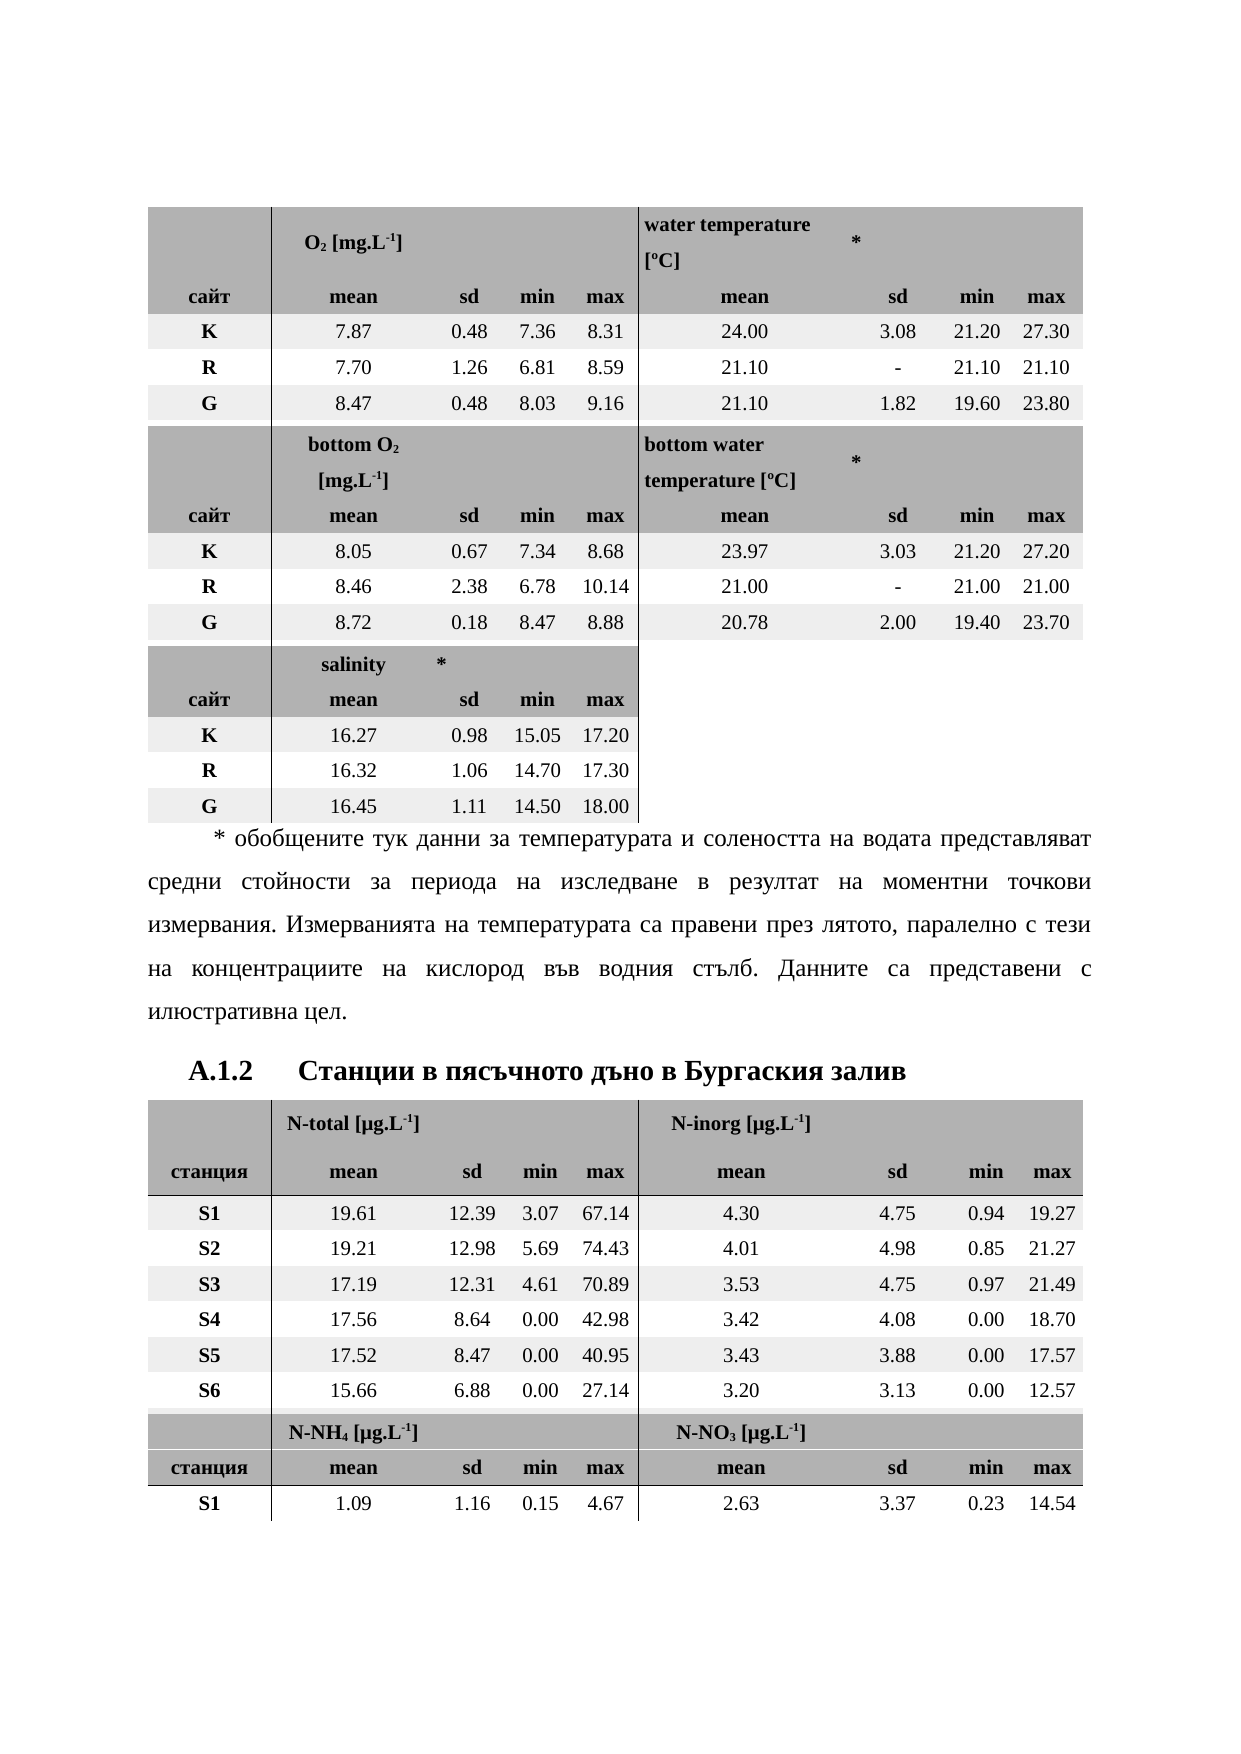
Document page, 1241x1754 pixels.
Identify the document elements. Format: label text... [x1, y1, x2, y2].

table_cell 0.18 [436, 604, 502, 640]
table_cell 8.03 [502, 385, 572, 420]
table_cell min [951, 1450, 1021, 1485]
table_cell [148, 640, 271, 646]
table_cell 17.19 [272, 1266, 436, 1301]
table_cell 14.50 [502, 788, 572, 823]
table_cell S5 [148, 1337, 271, 1372]
table_cell O2 [mg.L-1] [272, 207, 436, 278]
table_cell 0.94 [951, 1196, 1021, 1230]
table_cell 19.21 [272, 1230, 436, 1266]
table_cell 2.38 [436, 569, 502, 604]
table_cell 0.23 [951, 1486, 1021, 1521]
table_cell 0.48 [436, 314, 502, 349]
table_cell 6.81 [502, 349, 572, 385]
table_cell 8.31 [572, 314, 638, 349]
table_cell [951, 1408, 1021, 1414]
table_cell S1 [148, 1196, 271, 1230]
table_cell станция [148, 1450, 271, 1485]
table_cell 14.70 [502, 752, 572, 788]
table_cell [502, 646, 572, 681]
table_cell 4.75 [844, 1196, 951, 1230]
table_header [572, 1100, 638, 1147]
table_cell [639, 681, 851, 717]
table_cell [572, 646, 638, 681]
table_cell * [436, 646, 502, 681]
table_cell max [572, 681, 638, 717]
table_cell [945, 788, 1009, 823]
table_cell * [851, 207, 945, 278]
table_cell 21.00 [1009, 569, 1083, 604]
table_cell mean [639, 498, 851, 533]
table_cell 42.98 [572, 1301, 638, 1337]
table_cell [945, 207, 1009, 278]
table_cell 8.46 [272, 569, 436, 604]
table_cell [945, 426, 1009, 498]
table_cell 8.59 [572, 349, 638, 385]
table_cell [1009, 752, 1083, 788]
table_header [436, 1100, 508, 1147]
table_cell 6.78 [502, 569, 572, 604]
table_cell 5.69 [508, 1230, 572, 1266]
table_cell sd [436, 1147, 508, 1195]
table_cell [1021, 1408, 1083, 1414]
table_cell 3.07 [508, 1196, 572, 1230]
table_cell 7.36 [502, 314, 572, 349]
table_cell max [1009, 498, 1083, 533]
table_cell sd [436, 498, 502, 533]
table_cell [502, 207, 572, 278]
table_cell [851, 646, 945, 681]
table_cell mean [639, 1450, 844, 1485]
table_cell 21.00 [945, 569, 1009, 604]
table_cell [1021, 1414, 1083, 1449]
table_cell 19.61 [272, 1196, 436, 1230]
table_cell 21.10 [639, 385, 851, 420]
table_header N-inorg [μg.L-1] [639, 1100, 844, 1147]
table_cell [851, 640, 945, 646]
table_cell [945, 681, 1009, 717]
table_cell 14.54 [1021, 1486, 1083, 1521]
table_cell [436, 426, 502, 498]
table_cell 21.27 [1021, 1230, 1083, 1266]
table_cell - [851, 349, 945, 385]
table_cell 23.80 [1009, 385, 1083, 420]
table_cell [572, 207, 638, 278]
table_cell 74.43 [572, 1230, 638, 1266]
table_cell max [1021, 1147, 1083, 1195]
table_cell [945, 640, 1009, 646]
table_cell [851, 752, 945, 788]
table_cell 21.10 [945, 349, 1009, 385]
table_cell 8.88 [572, 604, 638, 640]
table_cell [572, 1408, 638, 1414]
table_cell [272, 1408, 436, 1414]
table_cell min [945, 498, 1009, 533]
table_cell mean [272, 1147, 436, 1195]
table_cell 0.97 [951, 1266, 1021, 1301]
table_cell min [945, 278, 1009, 314]
table_cell 0.00 [508, 1337, 572, 1372]
table_cell [272, 640, 436, 646]
table_cell 0.48 [436, 385, 502, 420]
table_cell 67.14 [572, 1196, 638, 1230]
table_header [1021, 1100, 1083, 1147]
table_cell [508, 1408, 572, 1414]
subtitle Станции в пясъчното дъно в Бургаския залив [260, 1053, 1093, 1087]
table_cell sd [436, 278, 502, 314]
table_cell 1.06 [436, 752, 502, 788]
table_cell 23.70 [1009, 604, 1083, 640]
table_cell G [148, 788, 271, 823]
table_cell [851, 420, 945, 426]
table_cell [572, 1414, 638, 1449]
table_cell [436, 1414, 508, 1449]
table_cell max [1021, 1450, 1083, 1485]
table_cell 8.64 [436, 1301, 508, 1337]
table_cell sd [844, 1450, 951, 1485]
table_cell 19.27 [1021, 1196, 1083, 1230]
table_cell 18.70 [1021, 1301, 1083, 1337]
table_cell [572, 420, 638, 426]
table_cell 21.20 [945, 314, 1009, 349]
table_cell 7.87 [272, 314, 436, 349]
table_cell [851, 681, 945, 717]
table_cell mean [639, 278, 851, 314]
table_cell [1009, 646, 1083, 681]
table_cell G [148, 604, 271, 640]
table_cell [148, 1408, 271, 1414]
table_cell min [951, 1147, 1021, 1195]
table_cell 18.00 [572, 788, 638, 823]
table_cell 3.37 [844, 1486, 951, 1521]
table_cell 17.30 [572, 752, 638, 788]
table_cell 8.47 [436, 1337, 508, 1372]
table_cell G [148, 385, 271, 420]
table_cell 6.88 [436, 1373, 508, 1408]
table_cell 19.40 [945, 604, 1009, 640]
table_cell bottom O2 [mg.L-1] [272, 426, 436, 498]
table_cell 3.03 [851, 533, 945, 569]
table_cell [148, 207, 271, 278]
table_cell [572, 426, 638, 498]
table_cell min [508, 1147, 572, 1195]
table_cell mean [272, 498, 436, 533]
table_cell 1.82 [851, 385, 945, 420]
table_cell [639, 640, 851, 646]
table_cell sd [851, 498, 945, 533]
table_cell 12.57 [1021, 1373, 1083, 1408]
table_cell sd [436, 1450, 508, 1485]
table_cell max [572, 278, 638, 314]
table_cell 70.89 [572, 1266, 638, 1301]
table_cell 4.61 [508, 1266, 572, 1301]
table_cell 0.00 [508, 1301, 572, 1337]
table_cell min [502, 681, 572, 717]
table_cell 12.98 [436, 1230, 508, 1266]
table_cell [148, 420, 271, 426]
table_header [508, 1100, 572, 1147]
table_cell [945, 752, 1009, 788]
table_cell станция [148, 1147, 271, 1195]
table_cell mean [639, 1147, 844, 1195]
table_cell mean [272, 1450, 436, 1485]
table_cell 17.52 [272, 1337, 436, 1372]
table_cell сайт [148, 498, 271, 533]
table_cell [502, 420, 572, 426]
table_cell [945, 646, 1009, 681]
table_cell 4.67 [572, 1486, 638, 1521]
table_cell 20.78 [639, 604, 851, 640]
table_cell 1.26 [436, 349, 502, 385]
table_cell 3.53 [639, 1266, 844, 1301]
table_cell 15.05 [502, 717, 572, 752]
table_cell bottom water temperature [ºC] [639, 426, 851, 498]
table_cell 8.47 [272, 385, 436, 420]
table_cell 21.20 [945, 533, 1009, 569]
table_cell [1009, 717, 1083, 752]
table_cell [508, 1414, 572, 1449]
table_cell 1.11 [436, 788, 502, 823]
table_cell 4.08 [844, 1301, 951, 1337]
table_cell 7.70 [272, 349, 436, 385]
table_header [148, 1100, 271, 1147]
table_cell 0.67 [436, 533, 502, 569]
table_cell 3.42 [639, 1301, 844, 1337]
table_cell * [851, 426, 945, 498]
table_cell S2 [148, 1230, 271, 1266]
table_cell [436, 207, 502, 278]
table_cell R [148, 752, 271, 788]
table_cell 27.14 [572, 1373, 638, 1408]
table_cell sd [436, 681, 502, 717]
table_cell [272, 420, 436, 426]
table_cell 23.97 [639, 533, 851, 569]
table_cell [1009, 426, 1083, 498]
table_cell 7.34 [502, 533, 572, 569]
table_cell 21.49 [1021, 1266, 1083, 1301]
table_cell 8.47 [502, 604, 572, 640]
table_cell R [148, 349, 271, 385]
table_cell [502, 640, 572, 646]
table_cell 3.43 [639, 1337, 844, 1372]
table_cell 17.20 [572, 717, 638, 752]
table_cell [1009, 420, 1083, 426]
table_cell N-NH4 [μg.L-1] [272, 1414, 436, 1449]
table_cell 12.31 [436, 1266, 508, 1301]
table_cell S3 [148, 1266, 271, 1301]
table_cell 8.68 [572, 533, 638, 569]
table_cell K [148, 717, 271, 752]
table_cell 0.00 [508, 1373, 572, 1408]
table_cell sd [844, 1147, 951, 1195]
table_cell 27.30 [1009, 314, 1083, 349]
table_cell 0.00 [951, 1301, 1021, 1337]
table_cell 2.63 [639, 1486, 844, 1521]
table_cell [851, 788, 945, 823]
table_cell 16.27 [272, 717, 436, 752]
table_cell 4.75 [844, 1266, 951, 1301]
table_cell [844, 1408, 951, 1414]
table_cell [945, 420, 1009, 426]
table_cell 17.56 [272, 1301, 436, 1337]
table_cell 19.60 [945, 385, 1009, 420]
table_cell 8.05 [272, 533, 436, 569]
table_cell [436, 1408, 508, 1414]
table_cell 21.00 [639, 569, 851, 604]
table_cell 17.57 [1021, 1337, 1083, 1372]
table_cell min [502, 498, 572, 533]
table_cell N-NO3 [μg.L-1] [639, 1414, 844, 1449]
table_cell 12.39 [436, 1196, 508, 1230]
table_cell 24.00 [639, 314, 851, 349]
table_cell R [148, 569, 271, 604]
table_cell [436, 640, 502, 646]
table_cell 3.88 [844, 1337, 951, 1372]
table_cell [148, 426, 271, 498]
table_cell [1009, 207, 1083, 278]
table_cell 4.30 [639, 1196, 844, 1230]
table_cell сайт [148, 681, 271, 717]
table_cell 1.09 [272, 1486, 436, 1521]
table_cell 0.00 [951, 1373, 1021, 1408]
table_cell 2.00 [851, 604, 945, 640]
table_cell 21.10 [639, 349, 851, 385]
table_cell 3.20 [639, 1373, 844, 1408]
table_cell 0.85 [951, 1230, 1021, 1266]
table_cell 40.95 [572, 1337, 638, 1372]
table_cell [945, 717, 1009, 752]
table_cell 4.01 [639, 1230, 844, 1266]
table_cell [639, 752, 851, 788]
table_cell - [851, 569, 945, 604]
table_cell 1.16 [436, 1486, 508, 1521]
table_cell [639, 1408, 844, 1414]
table_cell 0.98 [436, 717, 502, 752]
table_cell max [572, 1450, 638, 1485]
table_cell 15.66 [272, 1373, 436, 1408]
table_cell 16.45 [272, 788, 436, 823]
table_cell 27.20 [1009, 533, 1083, 569]
table_cell S4 [148, 1301, 271, 1337]
table_header N-total [μg.L-1] [272, 1100, 436, 1147]
table_cell max [572, 1147, 638, 1195]
table_cell max [1009, 278, 1083, 314]
table_cell [148, 1414, 271, 1449]
table_cell [639, 788, 851, 823]
table_cell S6 [148, 1373, 271, 1408]
table_cell K [148, 314, 271, 349]
table_cell min [502, 278, 572, 314]
table_cell mean [272, 278, 436, 314]
table_cell sd [851, 278, 945, 314]
table_cell min [508, 1450, 572, 1485]
table_header [951, 1100, 1021, 1147]
table_cell [844, 1414, 951, 1449]
table_cell 9.16 [572, 385, 638, 420]
table_cell [1009, 788, 1083, 823]
table_cell [572, 640, 638, 646]
table_cell [639, 646, 851, 681]
text * обобщените тук данни за температурата и солеността на водата представляват средни стойности за периода на изследване в резултат на моментни точкови измервания. Измерванията на температурата са правени през лятото, паралелно с тези на концентрациите на кислород във водния стълб. Данните са представени с илюстративна цел. [148, 823, 1093, 1024]
table_cell 3.08 [851, 314, 945, 349]
table_cell [1009, 681, 1083, 717]
table_cell сайт [148, 278, 271, 314]
table_cell [1009, 640, 1083, 646]
table_cell 0.15 [508, 1486, 572, 1521]
table_cell mean [272, 681, 436, 717]
table_cell [148, 646, 271, 681]
table_cell K [148, 533, 271, 569]
table_cell salinity [272, 646, 436, 681]
table_cell 0.00 [951, 1337, 1021, 1372]
table_cell 4.98 [844, 1230, 951, 1266]
table_header [844, 1100, 951, 1147]
table_cell 21.10 [1009, 349, 1083, 385]
table_cell max [572, 498, 638, 533]
table_cell 3.13 [844, 1373, 951, 1408]
table_cell water temperature [ºC] [639, 207, 851, 278]
table_cell 16.32 [272, 752, 436, 788]
table_cell [639, 420, 851, 426]
table_cell [502, 426, 572, 498]
table_cell [951, 1414, 1021, 1449]
table_cell [851, 717, 945, 752]
table_cell [639, 717, 851, 752]
table_cell S1 [148, 1486, 271, 1521]
table_cell 10.14 [572, 569, 638, 604]
table_cell [436, 420, 502, 426]
table_cell 8.72 [272, 604, 436, 640]
